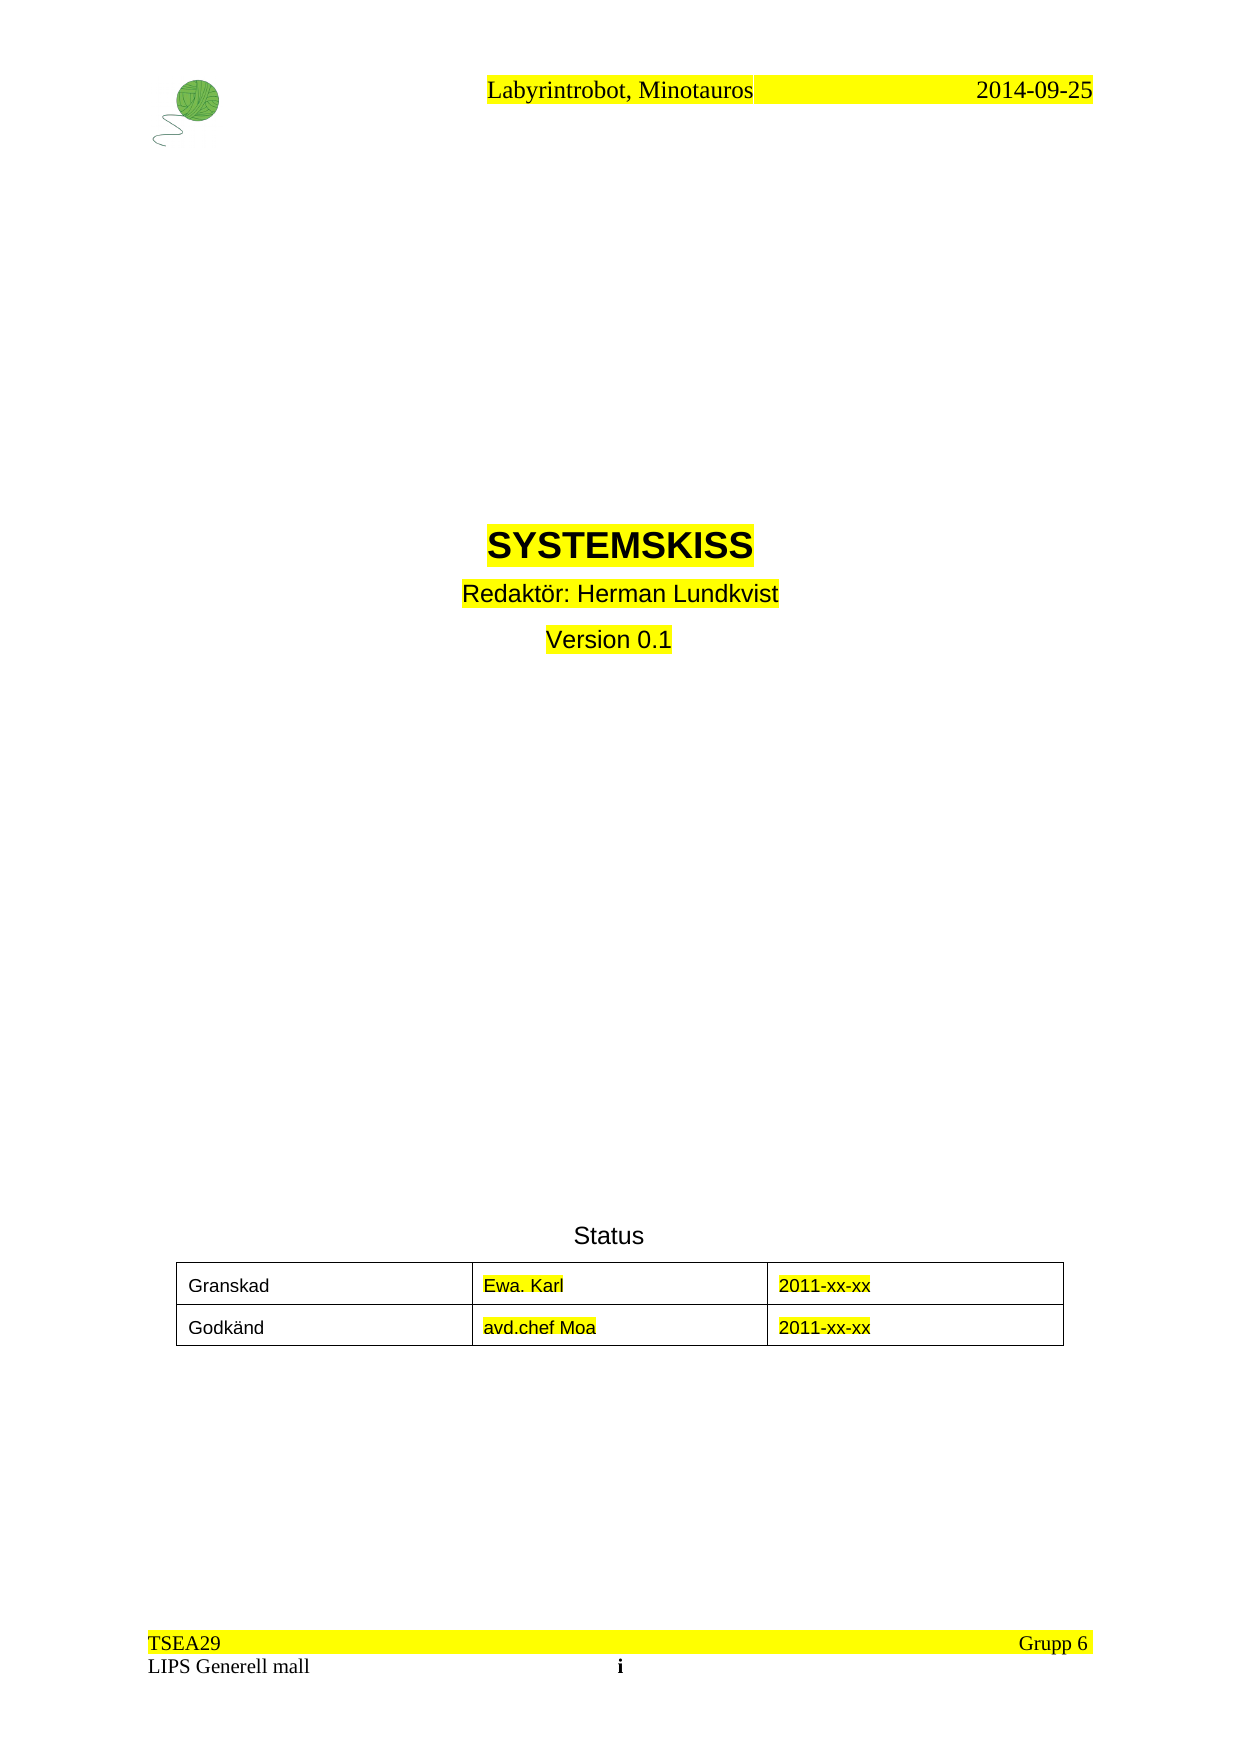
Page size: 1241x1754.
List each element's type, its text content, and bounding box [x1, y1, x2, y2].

text Status [154, 1216, 1064, 1249]
table_header Granskad [177, 1263, 472, 1304]
table_cell Godkänd [177, 1305, 472, 1345]
text Version 0.1 [154, 620, 1064, 654]
table_header 2011-xx-xx [768, 1263, 1063, 1304]
table_cell avd.chef Moa [473, 1305, 767, 1345]
table_cell 2011-xx-xx [768, 1305, 1063, 1345]
text Systemskiss [148, 523, 1093, 567]
picture [150, 76, 223, 149]
table_header Ewa, Karl [473, 1263, 767, 1304]
text Redaktör: Herman Lundkvist [148, 579, 1093, 608]
